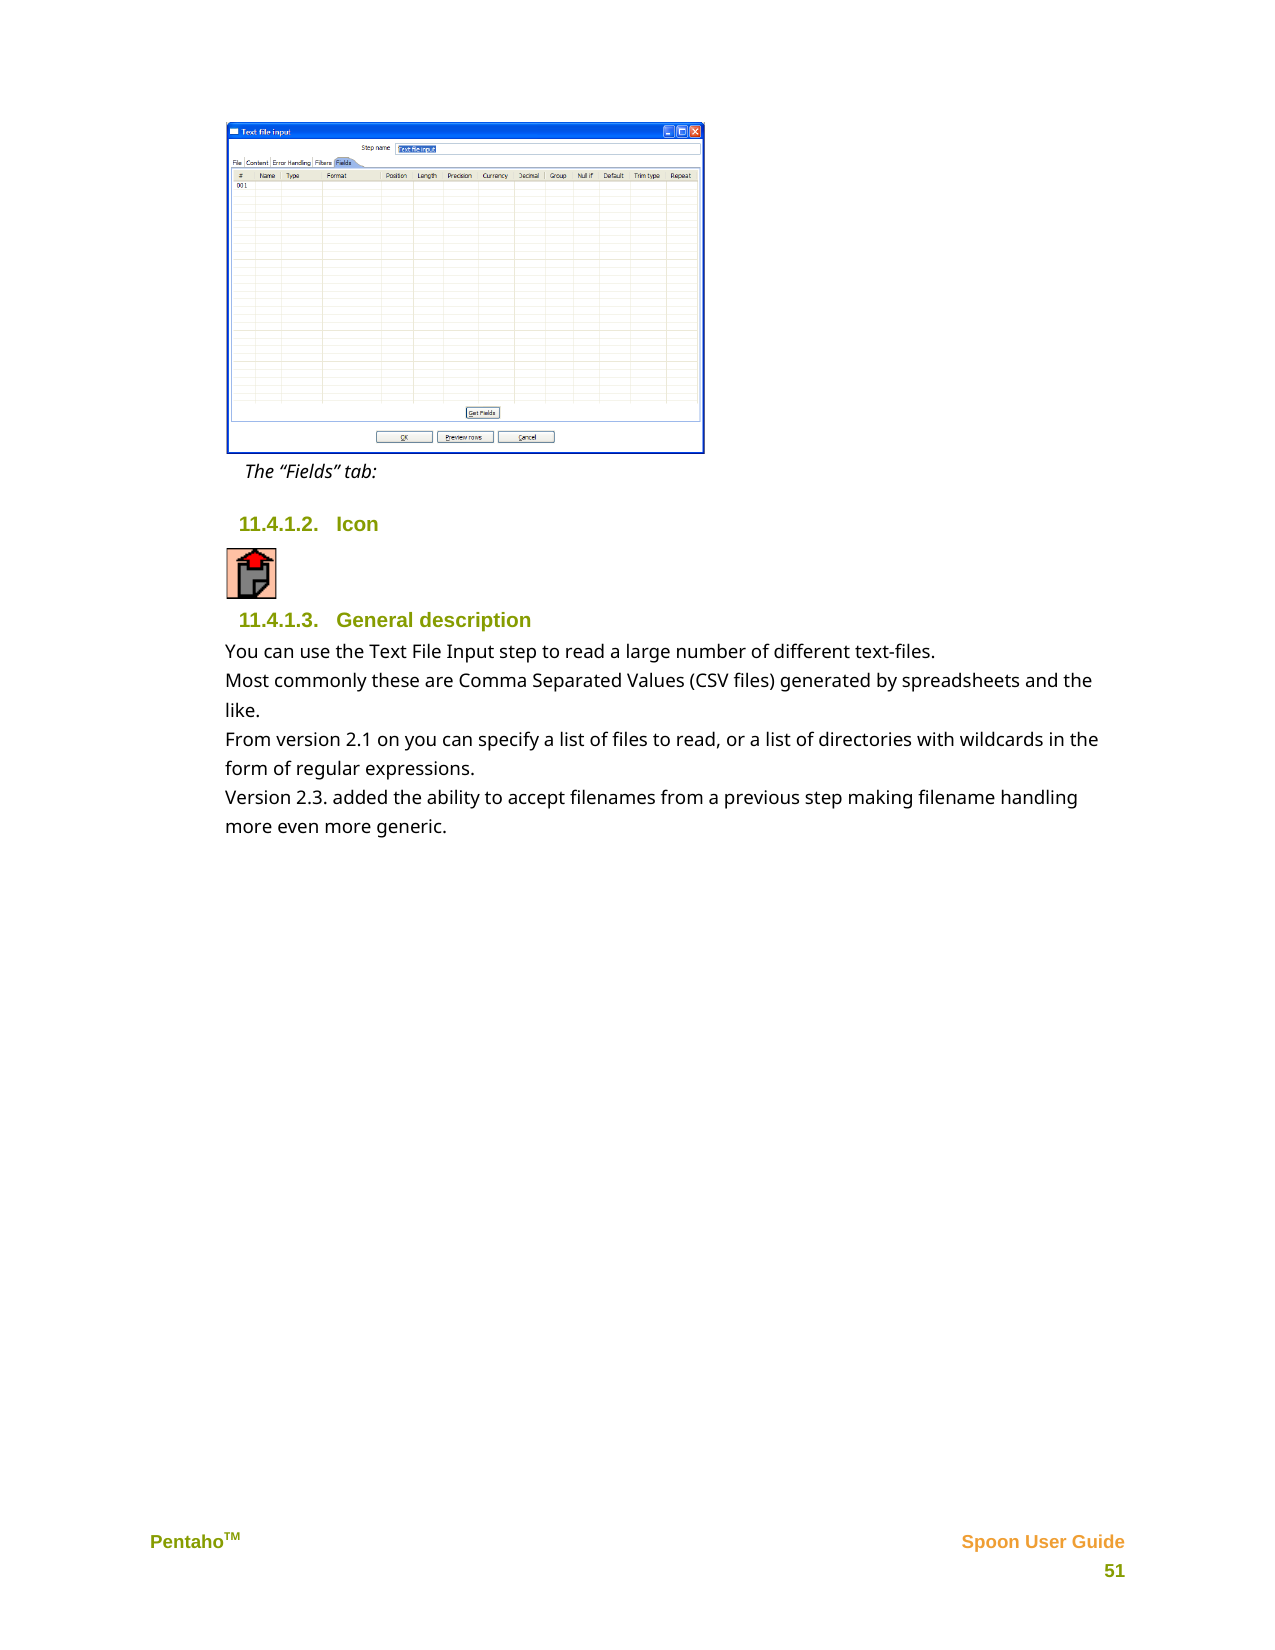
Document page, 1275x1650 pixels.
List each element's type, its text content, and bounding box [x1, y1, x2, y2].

text The “Fields” tab: [225, 121, 1125, 484]
picture [226, 548, 277, 599]
text From version 2.1 on you can specify a list of files to read, or a list of directories with wildcards in the form of regular expressions. [225, 723, 1125, 781]
text You can use the Text File Input step to read a large number of different text-files. [225, 635, 1125, 664]
text Version 2.3. added the ability to accept filenames from a previous step making filename handling more even more generic. [225, 781, 1125, 839]
text Most commonly these are Comma Separated Values (CSV files) generated by spreadsheets and the like. [225, 664, 1125, 723]
subtitle General description [239, 557, 1125, 635]
subtitle Icon [239, 503, 1125, 538]
